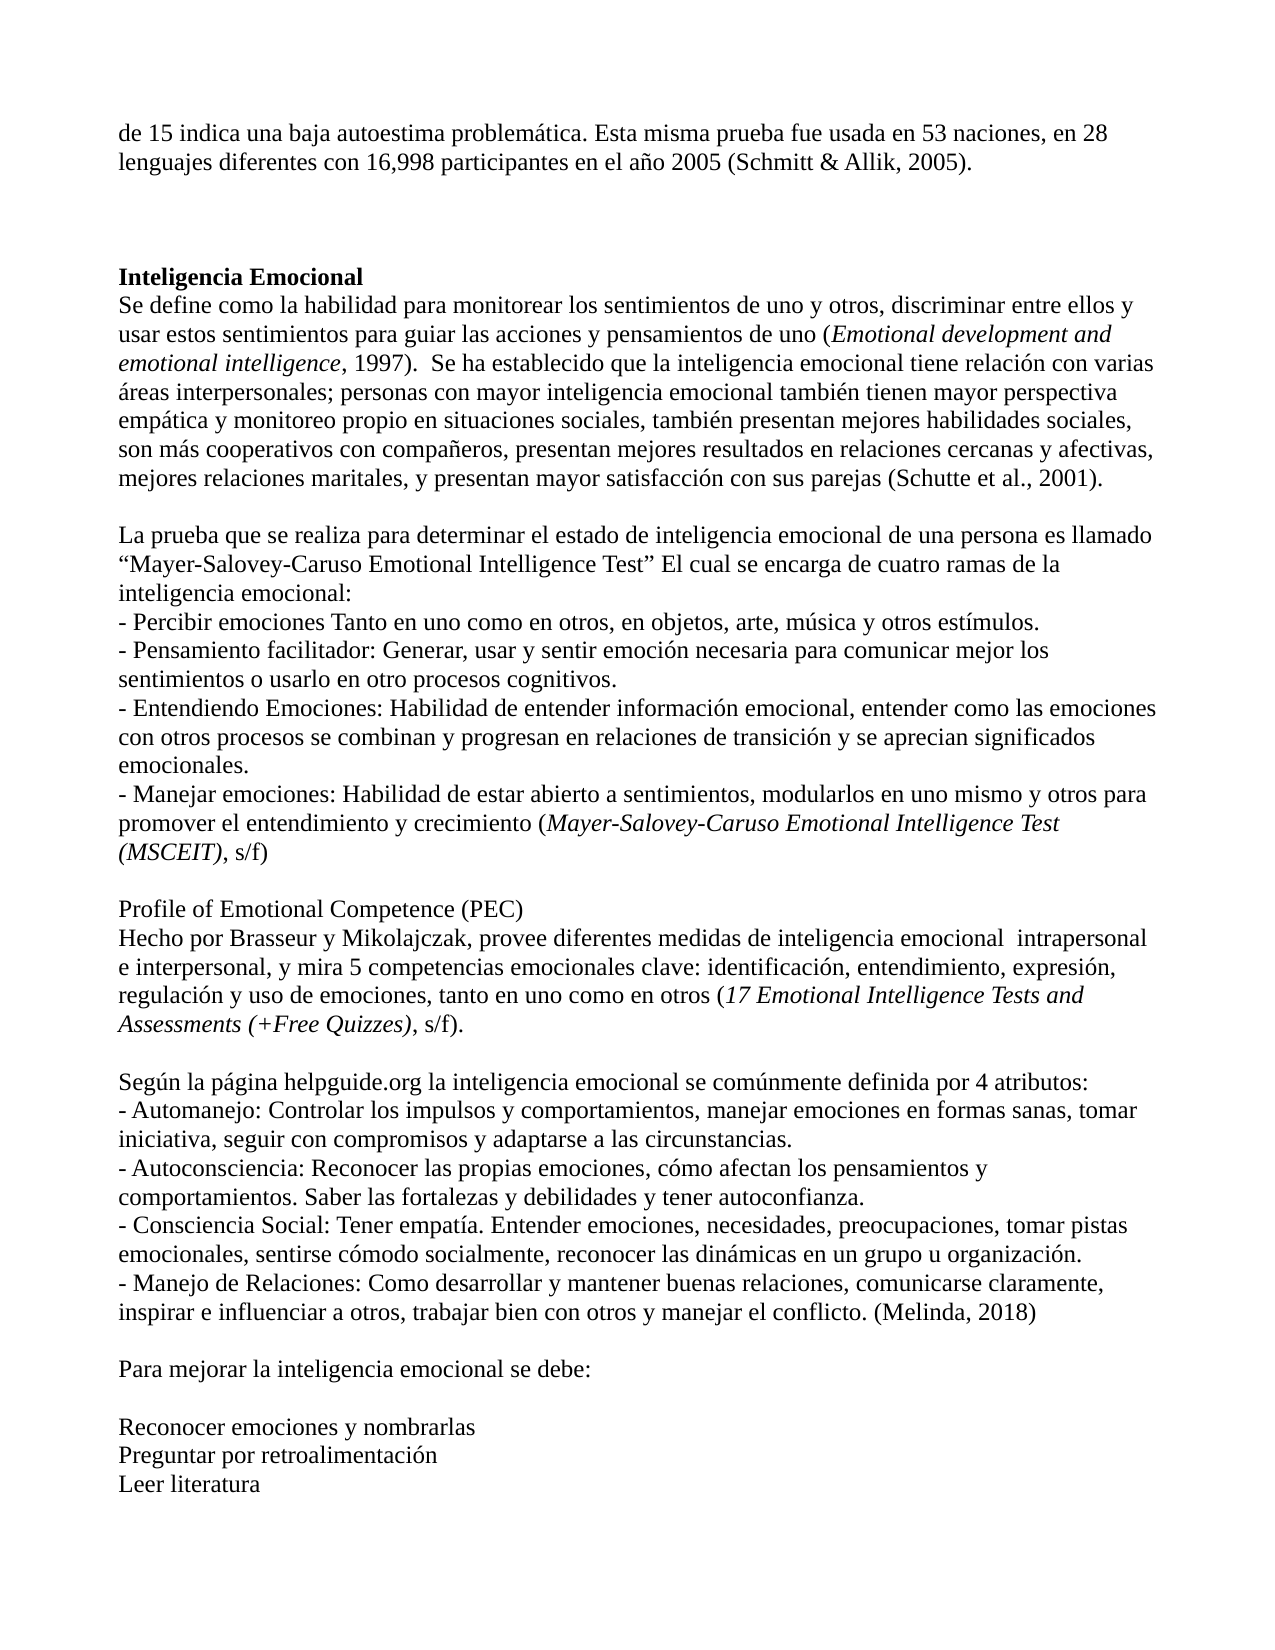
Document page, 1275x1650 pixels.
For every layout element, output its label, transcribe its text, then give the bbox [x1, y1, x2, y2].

text Reconocer emociones y nombrarlas [118, 1412, 1157, 1441]
text Para mejorar la inteligencia emocional se debe: [118, 1354, 1157, 1383]
text de 15 indica una baja autoestima problemática. Esta misma prueba fue usada en 53 naciones, en 28 lenguajes diferentes con 16,998 participantes en el año 2005 (Schmitt & Allik, 2005). [118, 118, 1157, 176]
text - Automanejo: Controlar los impulsos y comportamientos, manejar emociones en formas sanas, tomar iniciativa, seguir con compromisos y adaptarse a las circunstancias. [118, 1096, 1157, 1153]
text Leer literatura [118, 1469, 1157, 1498]
text - Entendiendo Emociones: Habilidad de entender información emocional, entender como las emociones con otros procesos se combinan y progresan en relaciones de transición y se aprecian significados emocionales. [118, 693, 1157, 779]
text Hecho por Brasseur y Mikolajczak, provee diferentes medidas de inteligencia emocional intrapersonal e interpersonal, y mira 5 competencias emocionales clave: identificación, entendimiento, expresión, regulación y uso de emociones, tanto en uno como en otros (17 Emotional Intelligence Tests and Assessments (+Free Quizzes), s/f). [118, 923, 1157, 1038]
text Según la página helpguide.org la inteligencia emocional se comúnmente definida por 4 atributos: [118, 1067, 1157, 1096]
text - Percibir emociones Tanto en uno como en otros, en objetos, arte, música y otros estímulos. [118, 607, 1157, 636]
text La prueba que se realiza para determinar el estado de inteligencia emocional de una persona es llamado “Mayer-Salovey-Caruso Emotional Intelligence Test” El cual se encarga de cuatro ramas de la inteligencia emocional: [118, 521, 1157, 607]
text Inteligencia Emocional [118, 262, 1157, 291]
text - Manejo de Relaciones: Como desarrollar y mantener buenas relaciones, comunicarse claramente, inspirar e influenciar a otros, trabajar bien con otros y manejar el conflicto. (Melinda, 2018) [118, 1268, 1157, 1326]
text - Autoconsciencia: Reconocer las propias emociones, cómo afectan los pensamientos y comportamientos. Saber las fortalezas y debilidades y tener autoconfianza. [118, 1153, 1157, 1211]
text Se define como la habilidad para monitorear los sentimientos de uno y otros, discriminar entre ellos y usar estos sentimientos para guiar las acciones y pensamientos de uno (Emotional development and emotional intelligence, 1997). Se ha establecido que la inteligencia emocional tiene relación con varias áreas interpersonales; personas con mayor inteligencia emocional también tienen mayor perspectiva empática y monitoreo propio en situaciones sociales, también presentan mejores habilidades sociales, son más cooperativos con compañeros, presentan mejores resultados en relaciones cercanas y afectivas, mejores relaciones maritales, y presentan mayor satisfacción con sus parejas (Schutte et al., 2001). [118, 291, 1157, 492]
text Preguntar por retroalimentación [118, 1441, 1157, 1469]
text - Consciencia Social: Tener empatía. Entender emociones, necesidades, preocupaciones, tomar pistas emocionales, sentirse cómodo socialmente, reconocer las dinámicas en un grupo u organización. [118, 1211, 1157, 1268]
text Profile of Emotional Competence (PEC) [118, 894, 1157, 923]
text - Manejar emociones: Habilidad de estar abierto a sentimientos, modularlos en uno mismo y otros para promover el entendimiento y crecimiento (Mayer-Salovey-Caruso Emotional Intelligence Test (MSCEIT), s/f) [118, 779, 1157, 866]
text - Pensamiento facilitador: Generar, usar y sentir emoción necesaria para comunicar mejor los sentimientos o usarlo en otro procesos cognitivos. [118, 636, 1157, 693]
